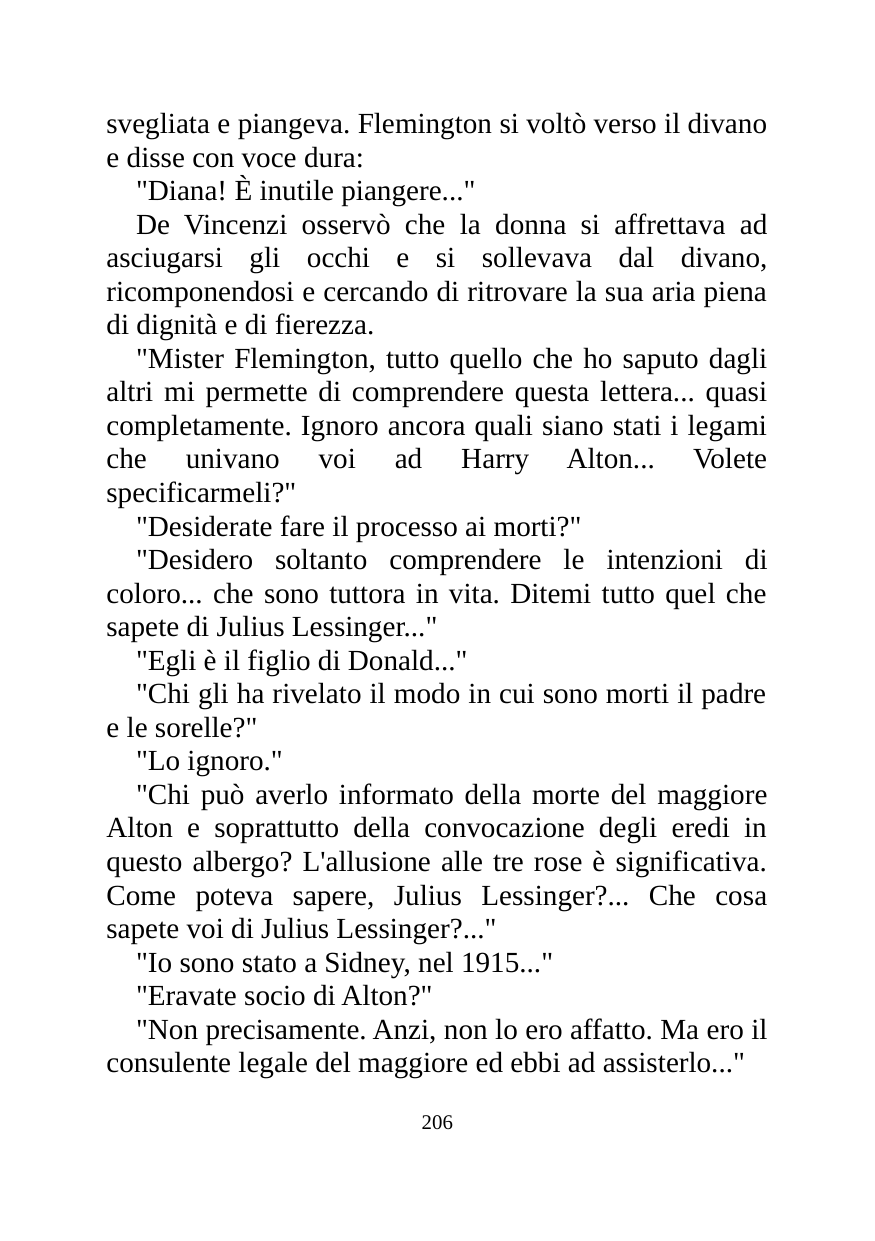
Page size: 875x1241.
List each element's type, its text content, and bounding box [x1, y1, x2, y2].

text "Chi gli ha rivelato il modo in cui sono morti il padre e le sorelle?" [106, 676, 768, 743]
text "Non precisamente. Anzi, non lo ero affatto. Ma ero il consulente legale del maggiore ed ebbi ad assisterlo..." [106, 1012, 768, 1079]
text svegliata e piangeva. Flemington si voltò verso il divano e disse con voce dura: [106, 106, 768, 173]
text "Eravate socio di Alton?" [106, 978, 768, 1012]
text "Lo ignoro." [106, 743, 768, 777]
text "Desiderate fare il processo ai morti?" [106, 509, 768, 542]
text "Egli è il figlio di Donald..." [106, 643, 768, 676]
text "Desidero soltanto comprendere le intenzioni di coloro... che sono tuttora in vita. Ditemi tutto quel che sapete di Julius Lessinger..." [106, 542, 768, 643]
text "Io sono stato a Sidney, nel 1915..." [106, 945, 768, 978]
text "Mister Flemington, tutto quello che ho saputo dagli altri mi permette di comprendere questa lettera... quasi completamente. Ignoro ancora quali siano stati i legami che univano voi ad Harry Alton... Volete specificarmeli?" [106, 341, 768, 509]
text "Diana! È inutile piangere..." [106, 173, 768, 207]
text De Vincenzi osservò che la donna si affrettava ad asciugarsi gli occhi e si sollevava dal divano, ricomponendosi e cercando di ritrovare la sua aria piena di dignità e di fierezza. [106, 207, 768, 341]
text "Chi può averlo informato della morte del maggiore Alton e soprattutto della convocazione degli eredi in questo albergo? L'allusione alle tre rose è significativa. Come poteva sapere, Julius Lessinger?... Che cosa sapete voi di Julius Lessinger?..." [106, 777, 768, 945]
